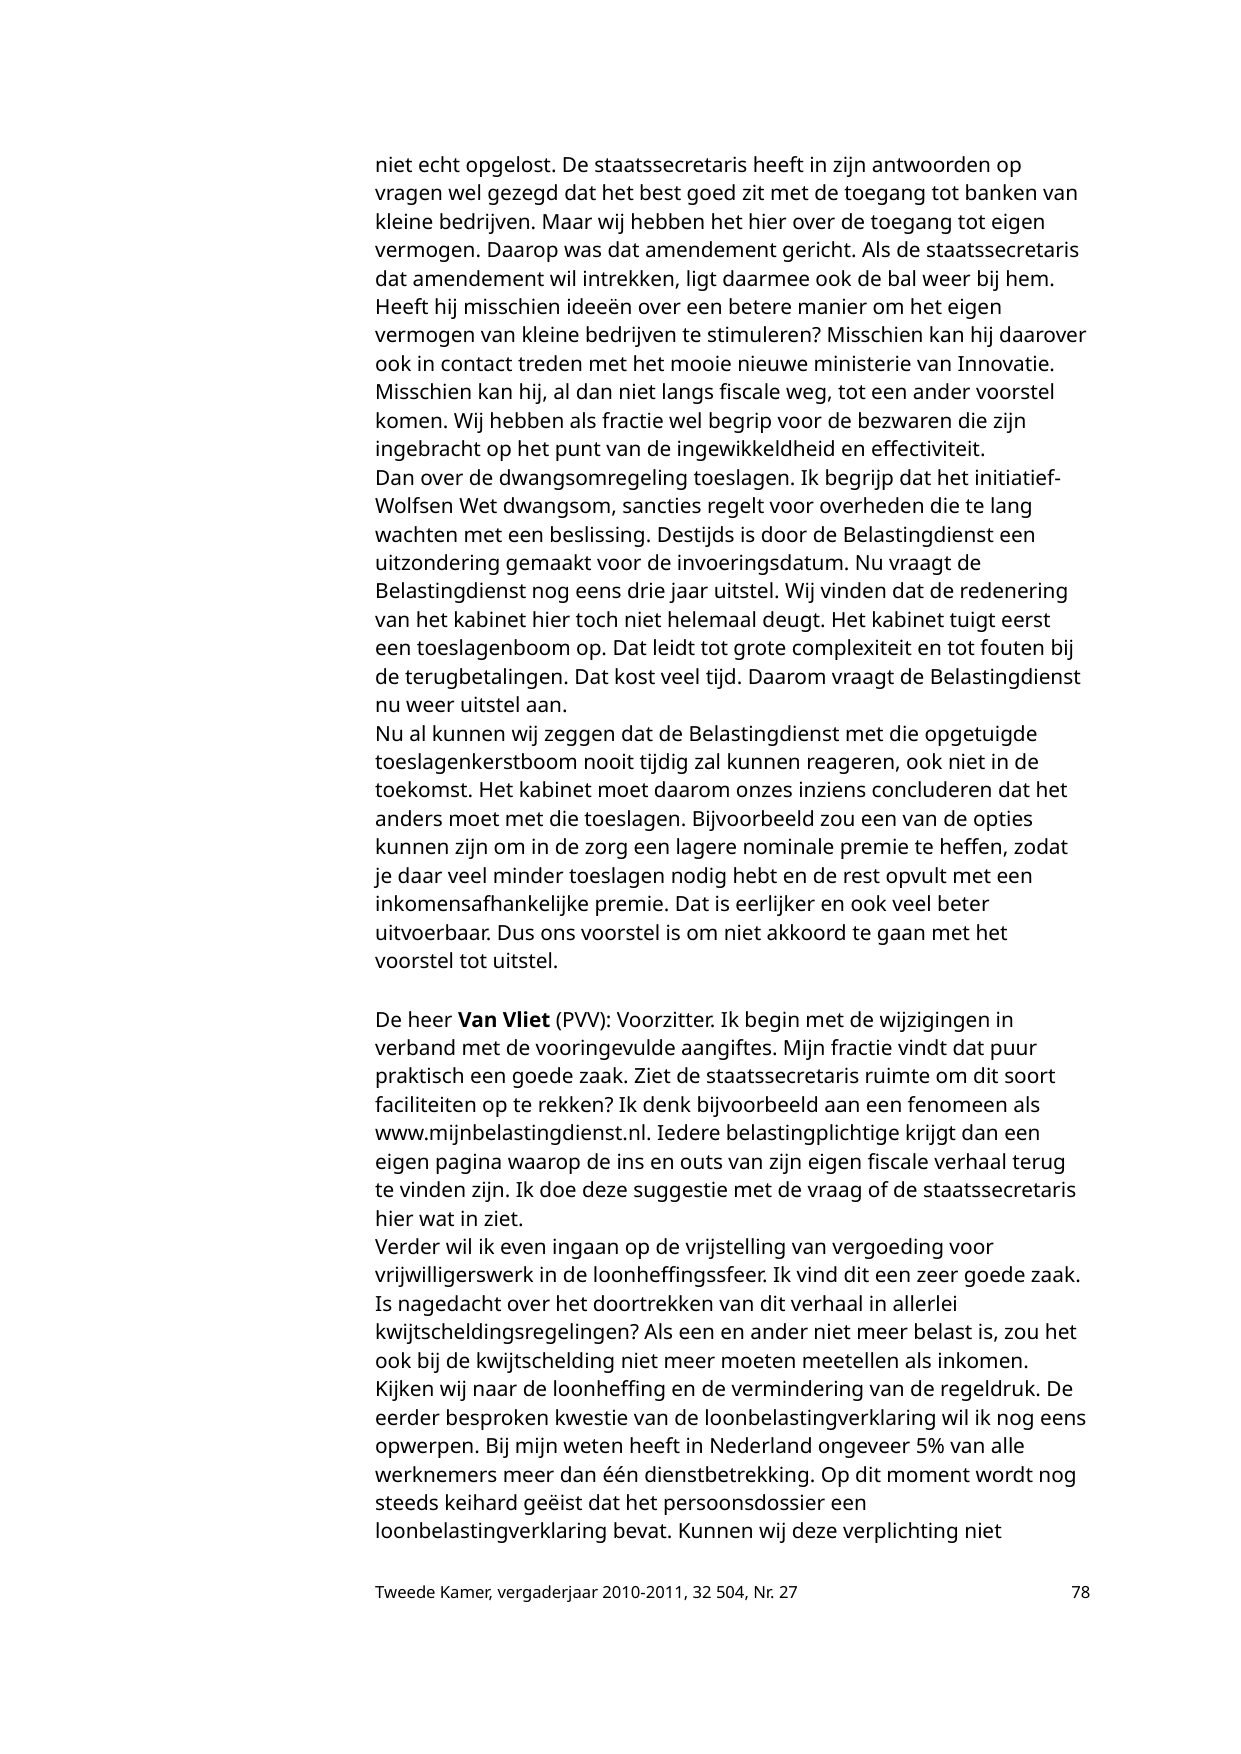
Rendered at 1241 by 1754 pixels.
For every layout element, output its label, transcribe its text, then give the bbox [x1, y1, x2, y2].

text Kijken wij naar de loonheffing en de vermindering van de regeldruk. De eerder besproken kwestie van de loonbelastingverklaring wil ik nog eens opwerpen. Bij mijn weten heeft in Nederland ongeveer 5% van alle werknemers meer dan één dienstbetrekking. Op dit moment wordt nog steeds keihard geëist dat het persoonsdossier een loonbelastingverklaring bevat. Kunnen wij deze verplichting niet [375, 1374, 1090, 1545]
text De heer Van Vliet (PVV): Voorzitter. Ik begin met de wijzigingen in verband met de vooringevulde aangiftes. Mijn fractie vindt dat puur praktisch een goede zaak. Ziet de staatssecretaris ruimte om dit soort faciliteiten op te rekken? Ik denk bijvoorbeeld aan een fenomeen als www.mijnbelastingdienst.nl. Iedere belastingplichtige krijgt dan een eigen pagina waarop de ins en outs van zijn eigen fiscale verhaal terug te vinden zijn. Ik doe deze suggestie met de vraag of de staatssecretaris hier wat in ziet. [375, 1005, 1090, 1232]
text Verder wil ik even ingaan op de vrijstelling van vergoeding voor vrijwilligerswerk in de loonheffingssfeer. Ik vind dit een zeer goede zaak. Is nagedacht over het doortrekken van dit verhaal in allerlei kwijtscheldingsregelingen? Als een en ander niet meer belast is, zou het ook bij de kwijtschelding niet meer moeten meetellen als inkomen. [375, 1232, 1090, 1374]
text Nu al kunnen wij zeggen dat de Belastingdienst met die opgetuigde toeslagenkerstboom nooit tijdig zal kunnen reageren, ook niet in de toekomst. Het kabinet moet daarom onzes inziens concluderen dat het anders moet met die toeslagen. Bijvoorbeeld zou een van de opties kunnen zijn om in de zorg een lagere nominale premie te heffen, zodat je daar veel minder toeslagen nodig hebt en de rest opvult met een inkomensafhankelijke premie. Dat is eerlijker en ook veel beter uitvoerbaar. Dus ons voorstel is om niet akkoord te gaan met het voorstel tot uitstel. [375, 719, 1090, 975]
text Dan over de dwangsomregeling toeslagen. Ik begrijp dat het initiatief-Wolfsen Wet dwangsom, sancties regelt voor overheden die te lang wachten met een beslissing. Destijds is door de Belastingdienst een uitzondering gemaakt voor de invoeringsdatum. Nu vraagt de Belastingdienst nog eens drie jaar uitstel. Wij vinden dat de redenering van het kabinet hier toch niet helemaal deugt. Het kabinet tuigt eerst een toeslagenboom op. Dat leidt tot grote complexiteit en tot fouten bij de terugbetalingen. Dat kost veel tijd. Daarom vraagt de Belastingdienst nu weer uitstel aan. [375, 463, 1090, 719]
text niet echt opgelost. De staatssecretaris heeft in zijn antwoorden op vragen wel gezegd dat het best goed zit met de toegang tot banken van kleine bedrijven. Maar wij hebben het hier over de toegang tot eigen vermogen. Daarop was dat amendement gericht. Als de staatssecretaris dat amendement wil intrekken, ligt daarmee ook de bal weer bij hem. Heeft hij misschien ideeën over een betere manier om het eigen vermogen van kleine bedrijven te stimuleren? Misschien kan hij daarover ook in contact treden met het mooie nieuwe ministerie van Innovatie. Misschien kan hij, al dan niet langs fiscale weg, tot een ander voorstel komen. Wij hebben als fractie wel begrip voor de bezwaren die zijn ingebracht op het punt van de ingewikkeldheid en effectiviteit. [375, 150, 1090, 463]
